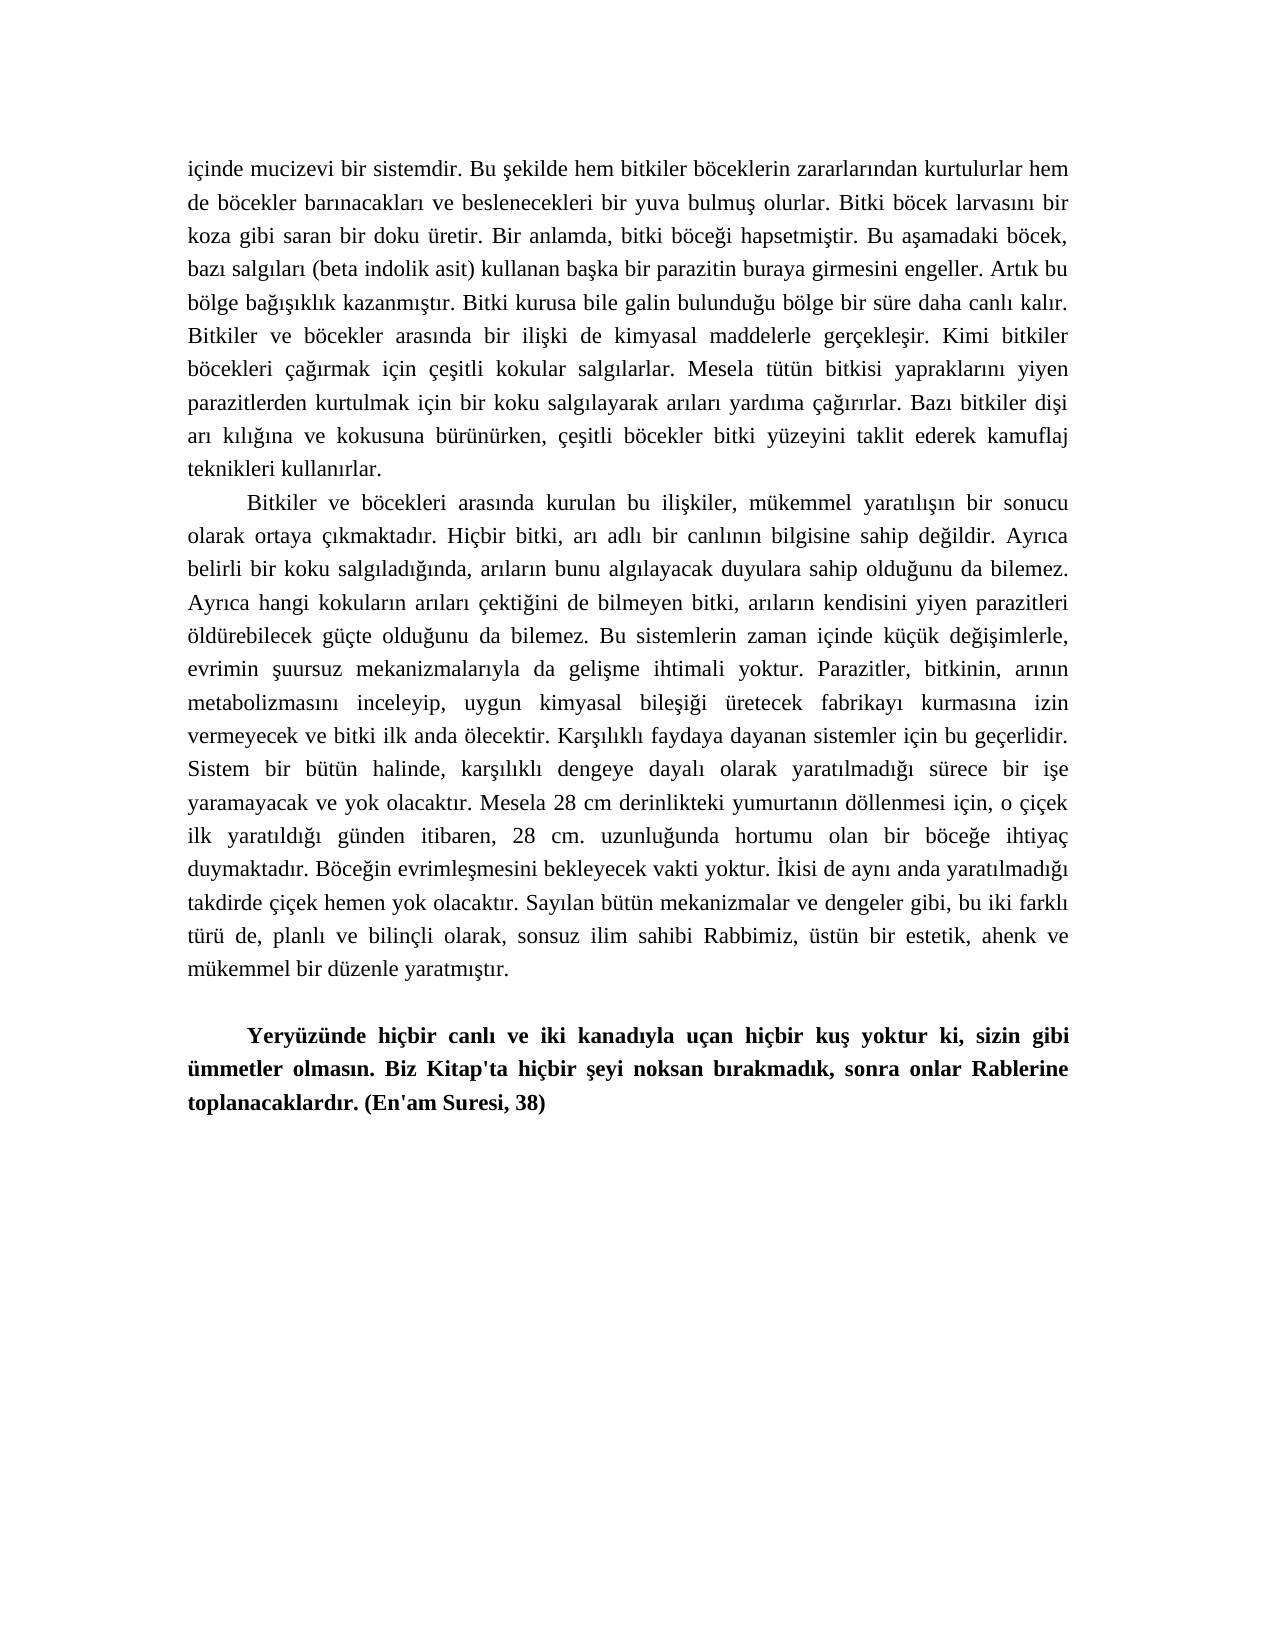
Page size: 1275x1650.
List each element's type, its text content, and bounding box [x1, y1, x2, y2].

text Yeryüzünde hiçbir canlı ve iki kanadıyla uçan hiçbir kuş yoktur ki, sizin gibi ümmetler olmasın. Biz Kitap'ta hiçbir şeyi noksan bırakmadık, sonra onlar Rablerine toplanacaklardır. (En'am Suresi, 38) [187, 1017, 1070, 1117]
text içinde mucizevi bir sistemdir. Bu şekilde hem bitkiler böceklerin zararlarından kurtulurlar hem de böcekler barınacakları ve beslenecekleri bir yuva bulmuş olurlar. Bitki böcek larvasını bir koza gibi saran bir doku üretir. Bir anlamda, bitki böceği hapsetmiştir. Bu aşamadaki böcek, bazı salgıları (beta indolik asit) kullanan başka bir parazitin buraya girmesini engeller. Artık bu bölge bağışıklık kazanmıştır. Bitki kurusa bile galin bulunduğu bölge bir süre daha canlı kalır. Bitkiler ve böcekler arasında bir ilişki de kimyasal maddelerle gerçekleşir. Kimi bitkiler böcekleri çağırmak için çeşitli kokular salgılarlar. Mesela tütün bitkisi yapraklarını yiyen parazitlerden kurtulmak için bir koku salgılayarak arıları yardıma çağırırlar. Bazı bitkiler dişi arı kılığına ve kokusuna bürünürken, çeşitli böcekler bitki yüzeyini taklit ederek kamuflaj teknikleri kullanırlar. [187, 150, 1070, 483]
text Bitkiler ve böcekleri arasında kurulan bu ilişkiler, mükemmel yaratılışın bir sonucu olarak ortaya çıkmaktadır. Hiçbir bitki, arı adlı bir canlının bilgisine sahip değildir. Ayrıca belirli bir koku salgıladığında, arıların bunu algılayacak duyulara sahip olduğunu da bilemez. Ayrıca hangi kokuların arıları çektiğini de bilmeyen bitki, arıların kendisini yiyen parazitleri öldürebilecek güçte olduğunu da bilemez. Bu sistemlerin zaman içinde küçük değişimlerle, evrimin şuursuz mekanizmalarıyla da gelişme ihtimali yoktur. Parazitler, bitkinin, arının metabolizmasını inceleyip, uygun kimyasal bileşiği üretecek fabrikayı kurmasına izin vermeyecek ve bitki ilk anda ölecektir. Karşılıklı faydaya dayanan sistemler için bu geçerlidir. Sistem bir bütün halinde, karşılıklı dengeye dayalı olarak yaratılmadığı sürece bir işe yaramayacak ve yok olacaktır. Mesela 28 cm derinlikteki yumurtanın döllenmesi için, o çiçek ilk yaratıldığı günden itibaren, 28 cm. uzunluğunda hortumu olan bir böceğe ihtiyaç duymaktadır. Böceğin evrimleşmesini bekleyecek vakti yoktur. İkisi de aynı anda yaratılmadığı takdirde çiçek hemen yok olacaktır. Sayılan bütün mekanizmalar ve dengeler gibi, bu iki farklı türü de, planlı ve bilinçli olarak, sonsuz ilim sahibi Rabbimiz, üstün bir estetik, ahenk ve mükemmel bir düzenle yaratmıştır. [187, 483, 1070, 983]
